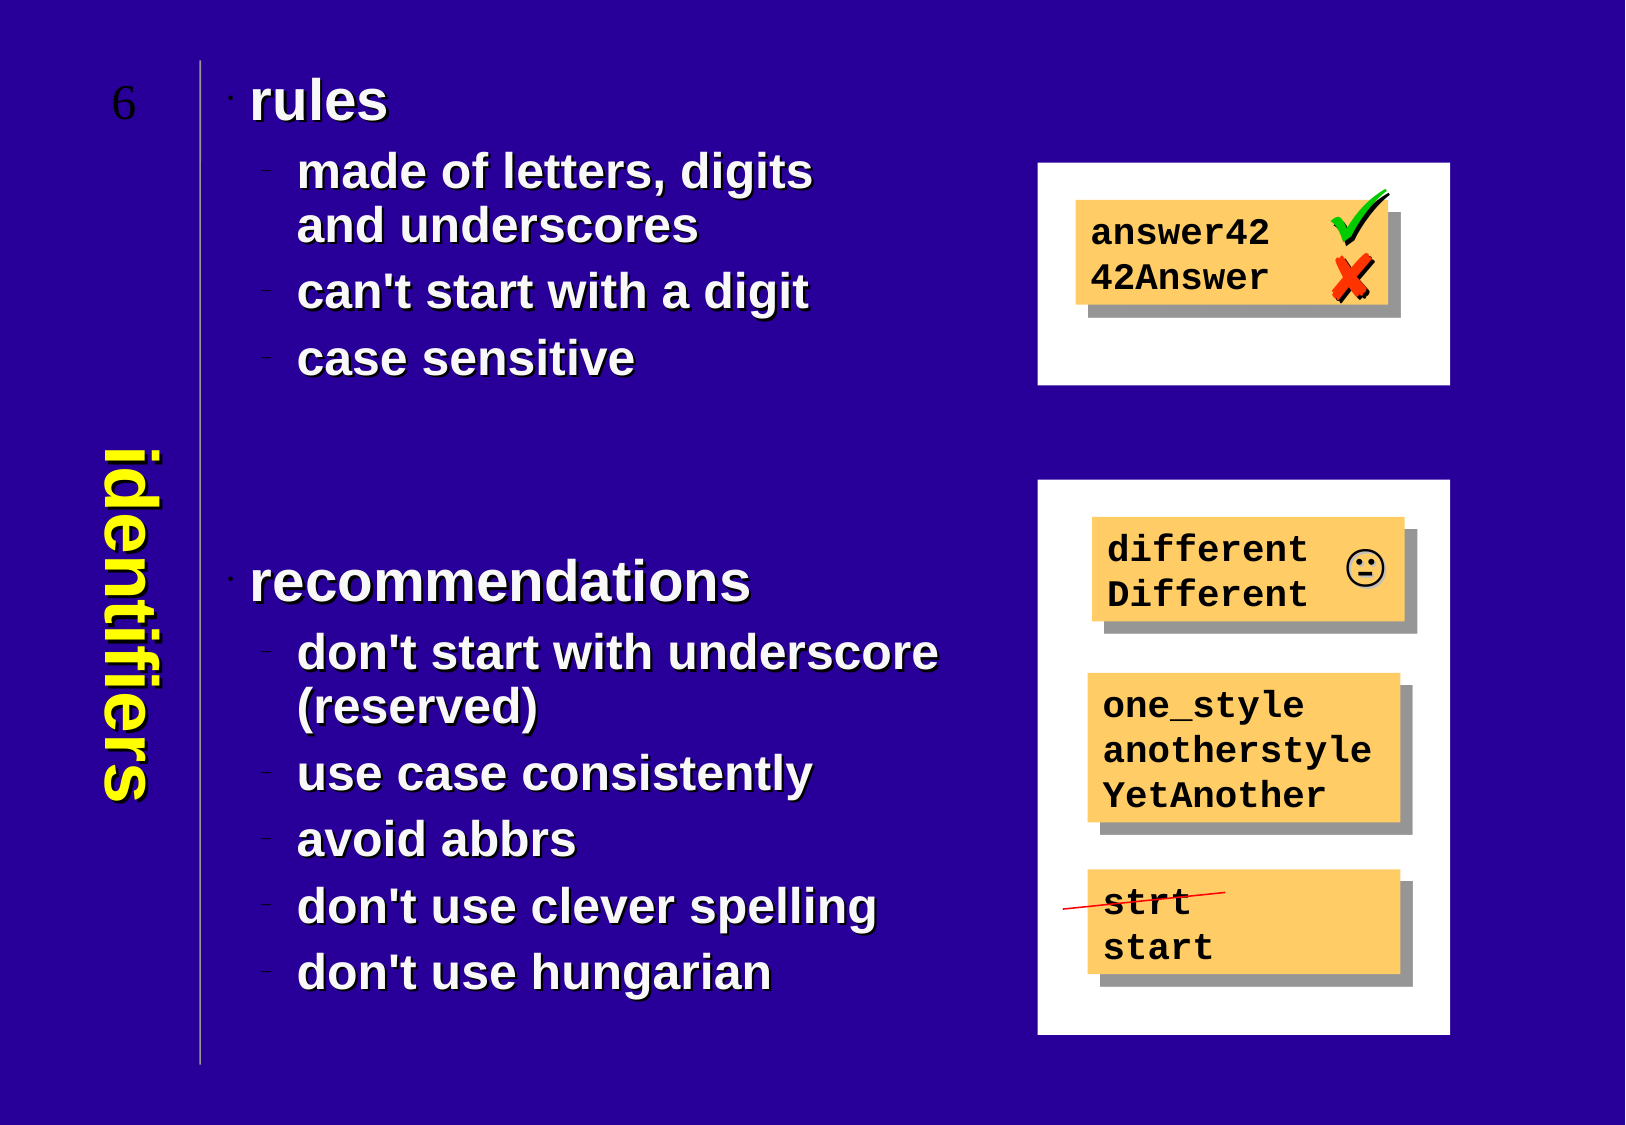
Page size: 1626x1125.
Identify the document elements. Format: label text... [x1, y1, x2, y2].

list rules made of letters, digits and underscores can't start with a digit case sensitive recommendations don't start with underscore (reserved) use case consistently avoid abbrs don't use clever spelling don't use hungarian [212, 62, 1550, 1063]
text_box  [1309, 163, 1407, 278]
text_box strt start [1087, 869, 1401, 975]
text_box [1037, 479, 1451, 1035]
text_box  [1329, 529, 1427, 604]
text_box answer42 42Answer [1075, 199, 1309, 305]
title identifiers [50, 187, 188, 1063]
text_box [1037, 162, 1451, 386]
text_box different Different [1092, 516, 1405, 622]
text_box one_style anotherstyle YetAnother [1087, 672, 1401, 823]
text_box  [1309, 278, 1395, 330]
